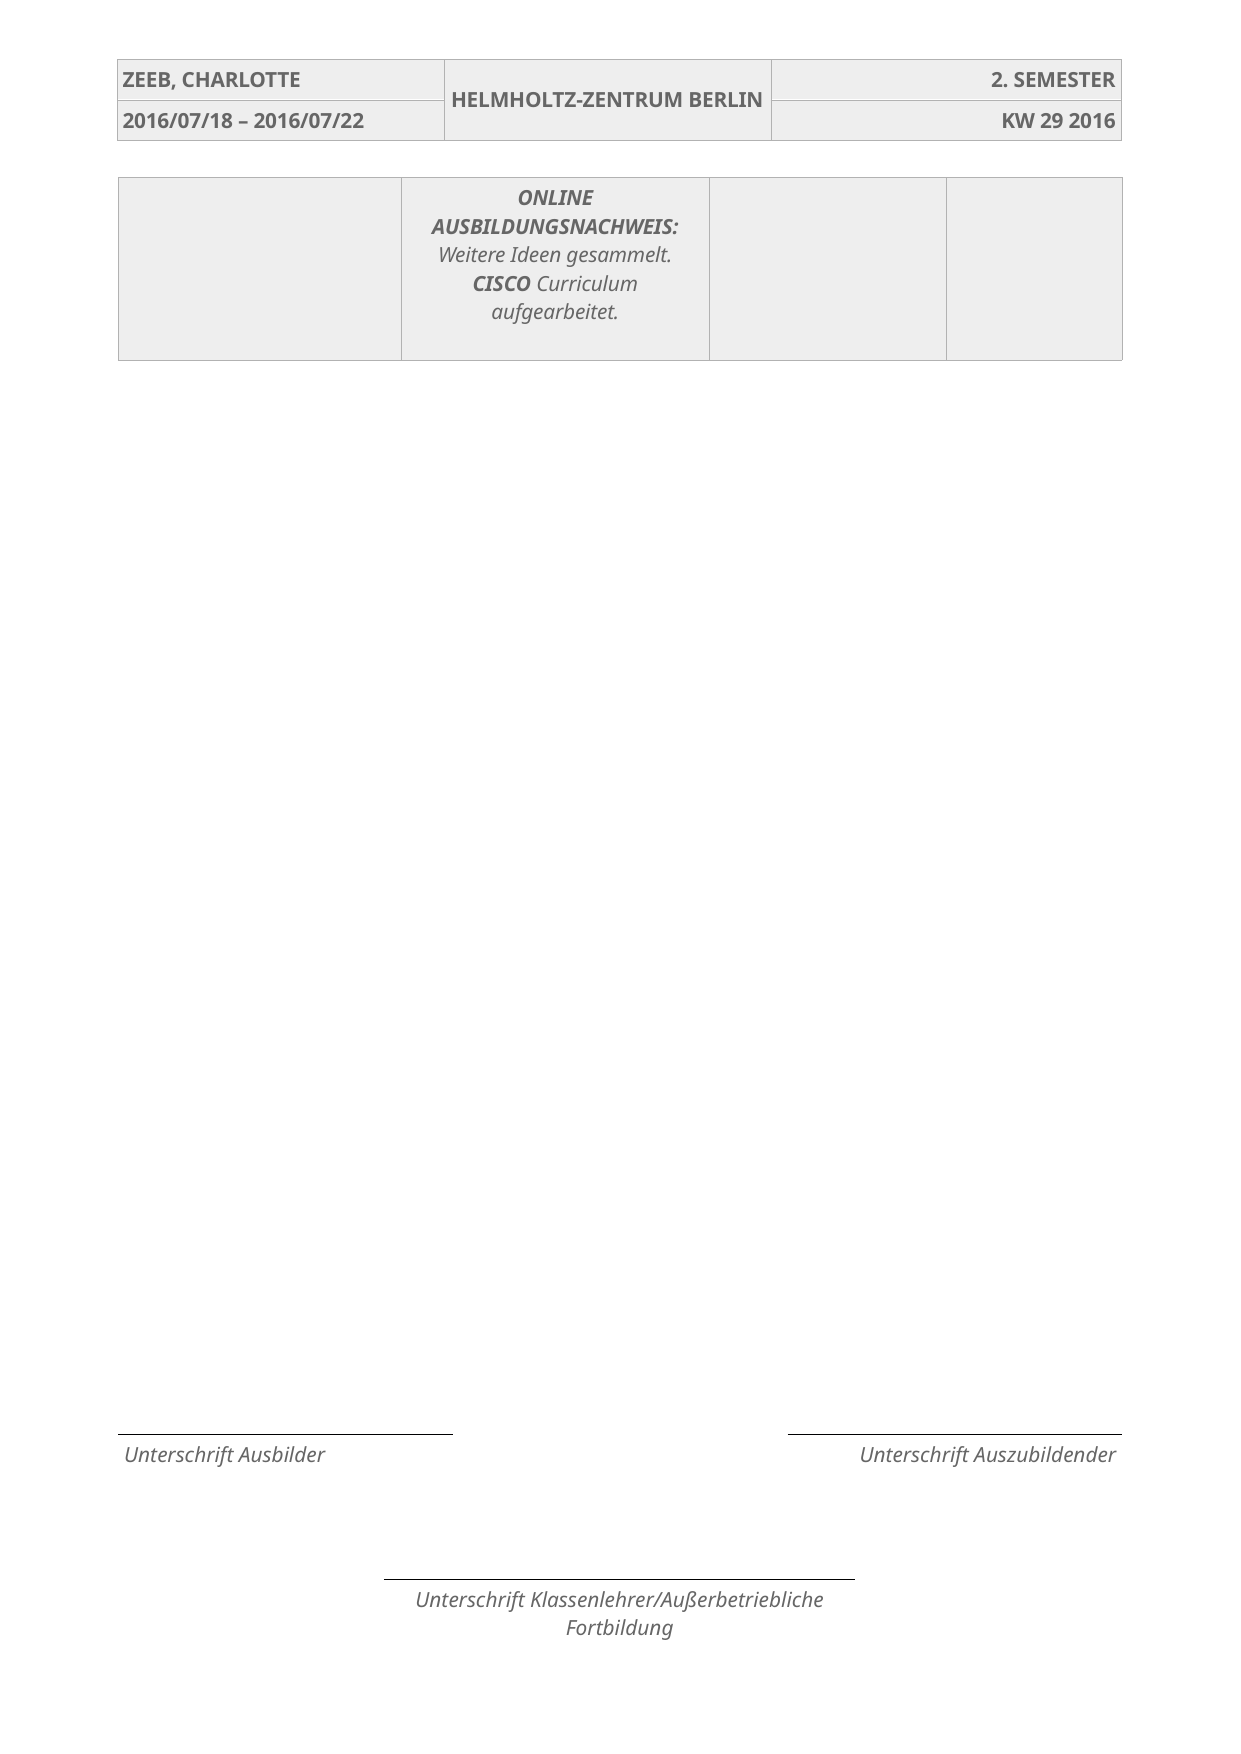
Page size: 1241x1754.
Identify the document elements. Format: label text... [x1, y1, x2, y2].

table_cell [710, 178, 946, 360]
table_cell [119, 178, 401, 360]
table_cell ONLINE AUSBILDUNGSNACHWEIS: Weitere Ideen gesammelt. CISCO Curriculum aufgearbeitet. [402, 178, 709, 360]
table_cell [947, 178, 1122, 360]
